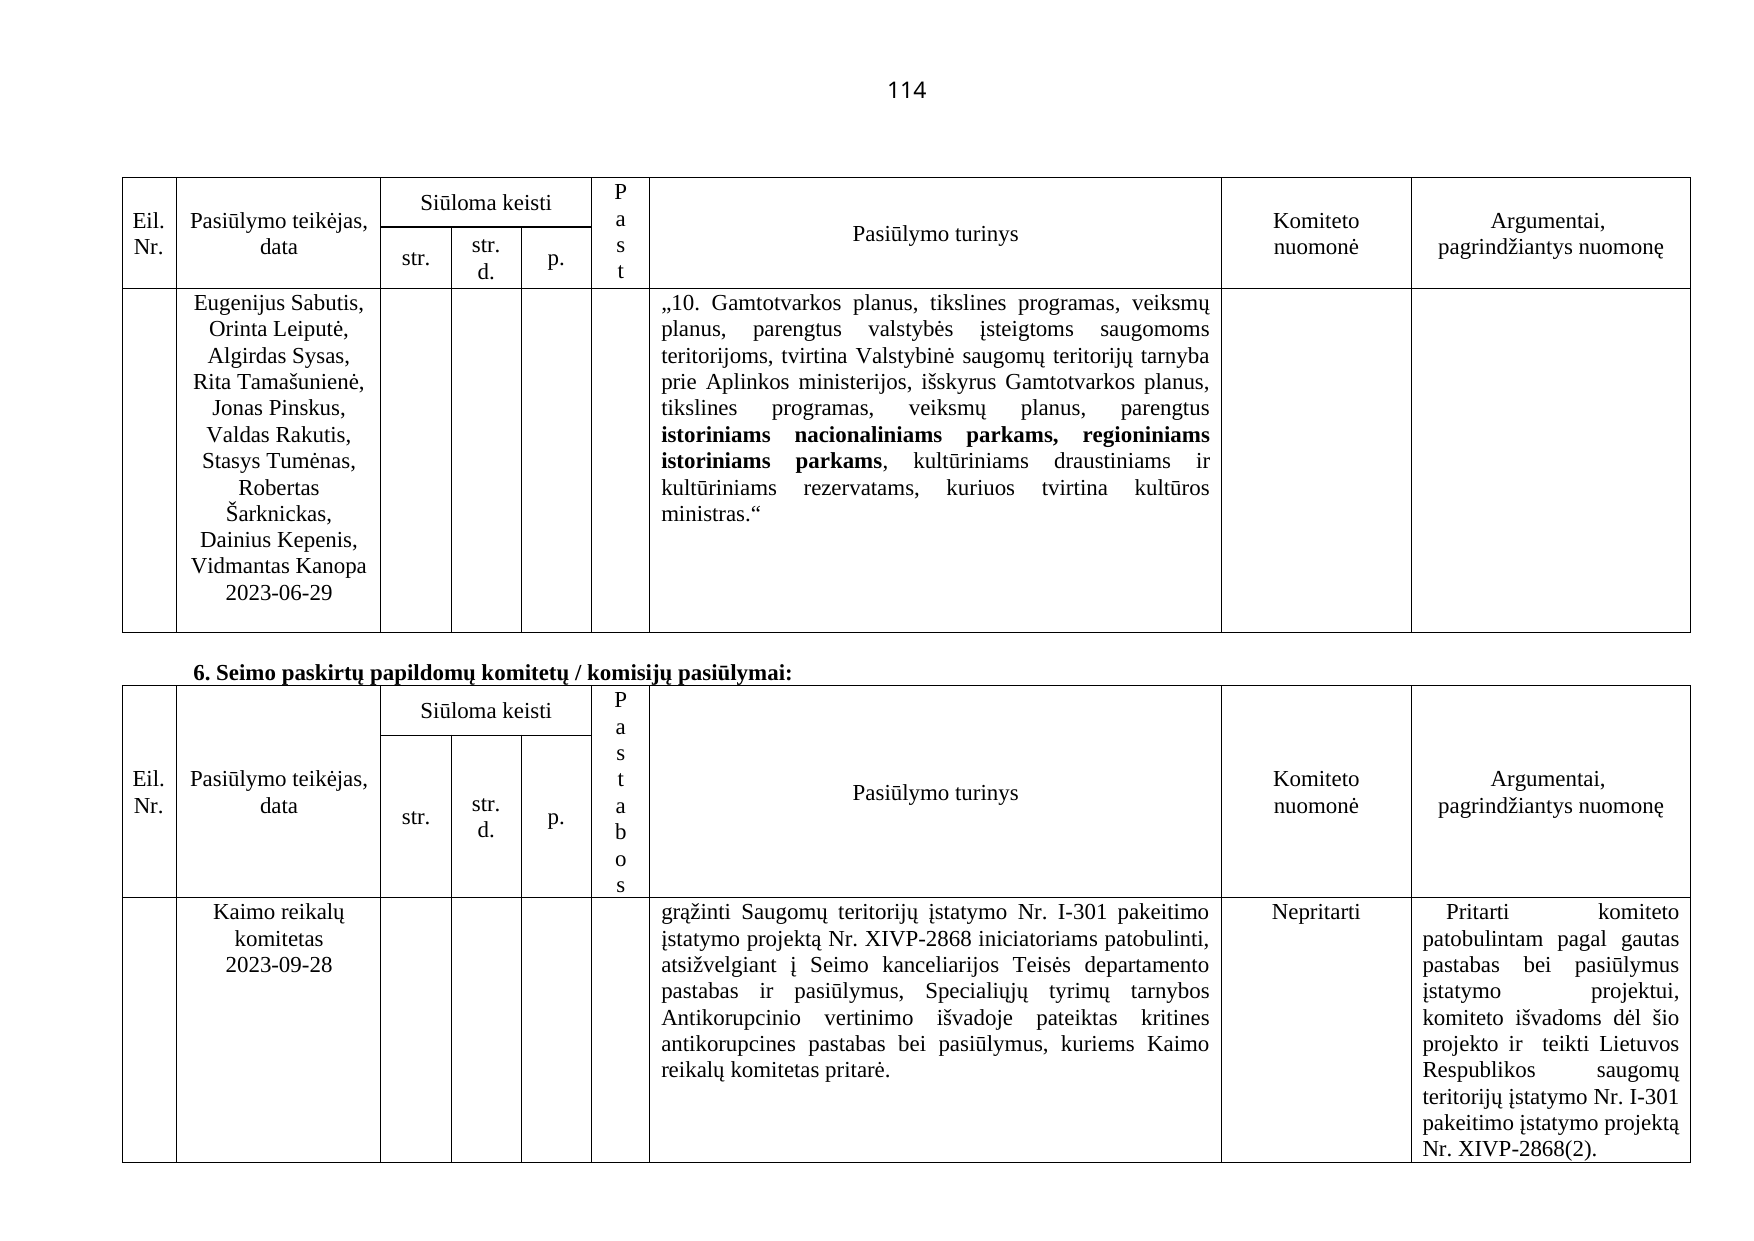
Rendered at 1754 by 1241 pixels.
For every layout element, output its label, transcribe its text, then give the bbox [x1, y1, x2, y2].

table_cell [1412, 289, 1690, 632]
table_cell str. [381, 736, 451, 897]
table_cell Pritarti komiteto patobulintam pagal gautas pastabas bei pasiūlymus įstatymo projektui, komiteto išvadoms dėl šio projekto ir teikti Lietuvos Respublikos saugomų teritorijų įstatymo Nr. I-301 pakeitimo įstatymo projektą Nr. XIVP-2868(2). [1412, 898, 1690, 1162]
table_cell [592, 289, 649, 632]
table_header Pasiūlymo turinys [650, 686, 1221, 897]
subtitle 6. Seimo paskirtų papildomų komitetų / komisijų pasiūlymai: [118, 659, 1695, 685]
table_header Pastabos [592, 686, 649, 897]
table_header Pasiūlymo turinys [650, 178, 1221, 288]
table_cell [592, 898, 649, 1162]
table_cell [381, 898, 451, 1162]
table_cell [452, 289, 521, 632]
table_cell [1222, 289, 1411, 632]
table_header Pastabos [592, 178, 649, 288]
table_cell str. d. [452, 228, 521, 288]
table_cell [522, 898, 591, 1162]
table_header Eil. Nr. [123, 178, 176, 288]
table_cell grąžinti Saugomų teritorijų įstatymo Nr. I-301 pakeitimo įstatymo projektą Nr. XIVP-2868 iniciatoriams patobulinti, atsižvelgiant į Seimo kanceliarijos Teisės departamento pastabas ir pasiūlymus, Specialiųjų tyrimų tarnybos Antikorupcinio vertinimo išvadoje pateiktas kritines antikorupcines pastabas bei pasiūlymus, kuriems Kaimo reikalų komitetas pritarė. [650, 898, 1221, 1162]
table_cell [123, 289, 176, 632]
table_header Siūloma keisti [381, 178, 591, 226]
table_cell [522, 289, 591, 632]
table_cell [123, 898, 176, 1162]
table_header Komiteto nuomonė [1222, 178, 1411, 288]
table_header Argumentai, pagrindžiantys nuomonę [1412, 686, 1690, 897]
table_cell p. [522, 228, 591, 288]
table_cell Eugenijus Sabutis, Orinta Leiputė, Algirdas Sysas, Rita Tamašunienė, Jonas Pinskus, Valdas Rakutis, Stasys Tumėnas, Robertas Šarknickas, Dainius Kepenis, Vidmantas Kanopa 2023-06-29 [177, 289, 380, 632]
table_header Komiteto nuomonė [1222, 686, 1411, 897]
table_cell [452, 898, 521, 1162]
table_cell Nepritarti [1222, 898, 1411, 1162]
table_header Argumentai, pagrindžiantys nuomonę [1412, 178, 1690, 288]
table_cell str. d. [452, 736, 521, 897]
table_header Siūloma keisti [381, 686, 591, 734]
table_cell Kaimo reikalų komitetas 2023-09-28 [177, 898, 380, 1162]
table_cell str. [381, 228, 451, 288]
table_header Eil. Nr. [123, 686, 176, 897]
table_header Pasiūlymo teikėjas, data [177, 178, 380, 288]
table_header Pasiūlymo teikėjas, data [177, 686, 380, 897]
table_cell [381, 289, 451, 632]
table_cell „10. Gamtotvarkos planus, tikslines programas, veiksmų planus, parengtus valstybės įsteigtoms saugomoms teritorijoms, tvirtina Valstybinė saugomų teritorijų tarnyba prie Aplinkos ministerijos, išskyrus Gamtotvarkos planus, tikslines programas, veiksmų planus, parengtus istoriniams nacionaliniams parkams, regioniniams istoriniams parkams, kultūriniams draustiniams ir kultūriniams rezervatams, kuriuos tvirtina kultūros ministras.“ [650, 289, 1221, 632]
table_cell p. [522, 736, 591, 897]
